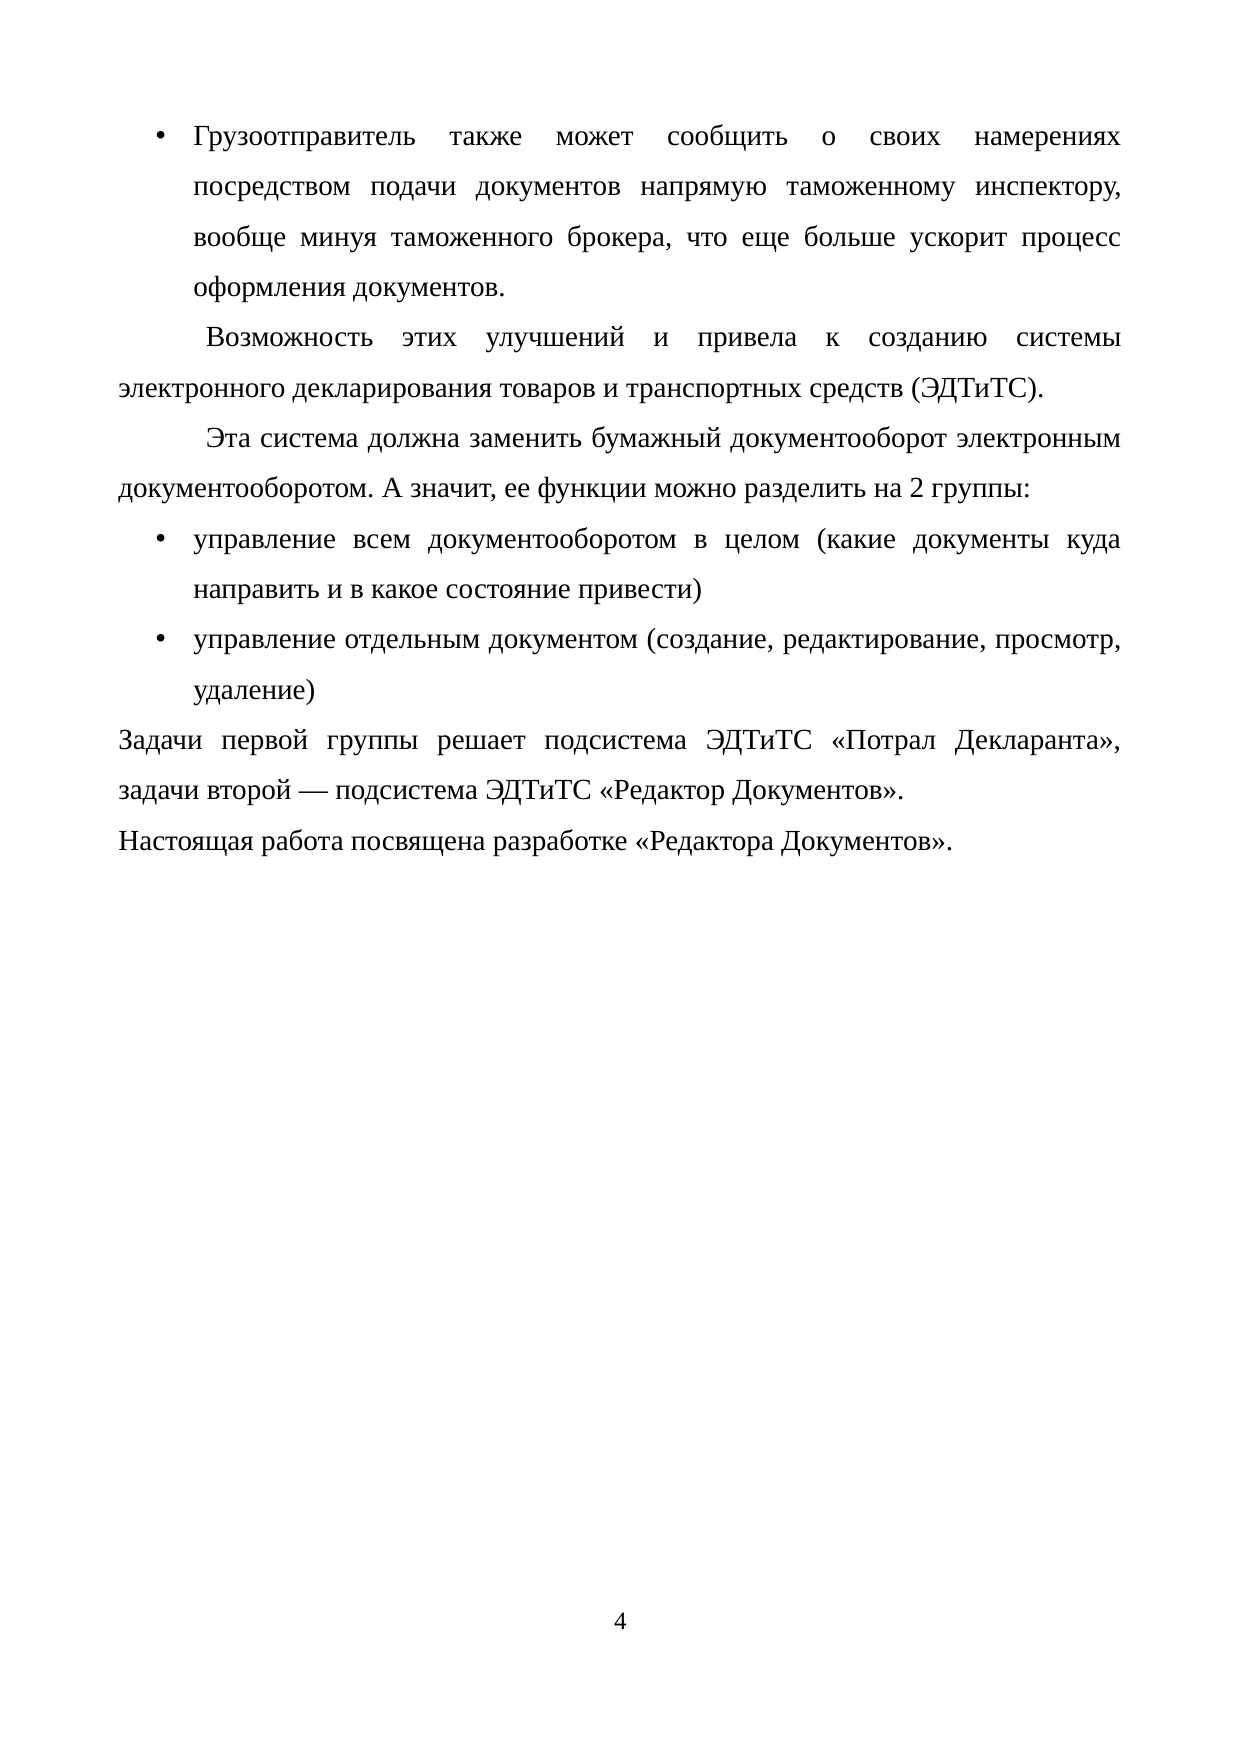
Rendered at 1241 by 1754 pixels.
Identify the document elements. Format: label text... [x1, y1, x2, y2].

text Возможность этих улучшений и привела к созданию системы электронного декларирования товаров и транспортных средств (ЭДТиТС). [118, 319, 1122, 403]
list Грузоотправитель также может сообщить о своих намерениях посредством подачи документов напрямую таможенному инспектору, вообще минуя таможенного брокера, что еще больше ускорит процесс оформления документов. [156, 118, 1122, 303]
text Эта система должна заменить бумажный документооборот электронным документооборотом. А значит, ее функции можно разделить на 2 группы: [118, 420, 1122, 504]
list Задачи первой группы решает подсистема ЭДТиТС «Потрал Декларанта», задачи второй — подсистема ЭДТиТС «Редактор Документов». [81, 722, 1122, 806]
list Настоящая работа посвящена разработке «Редактора Документов». [81, 823, 1122, 856]
list управление отдельным документом (создание, редактирование, просмотр, удаление) [156, 621, 1122, 705]
list управление всем документооборотом в целом (какие документы куда направить и в какое состояние привести) [156, 521, 1122, 605]
